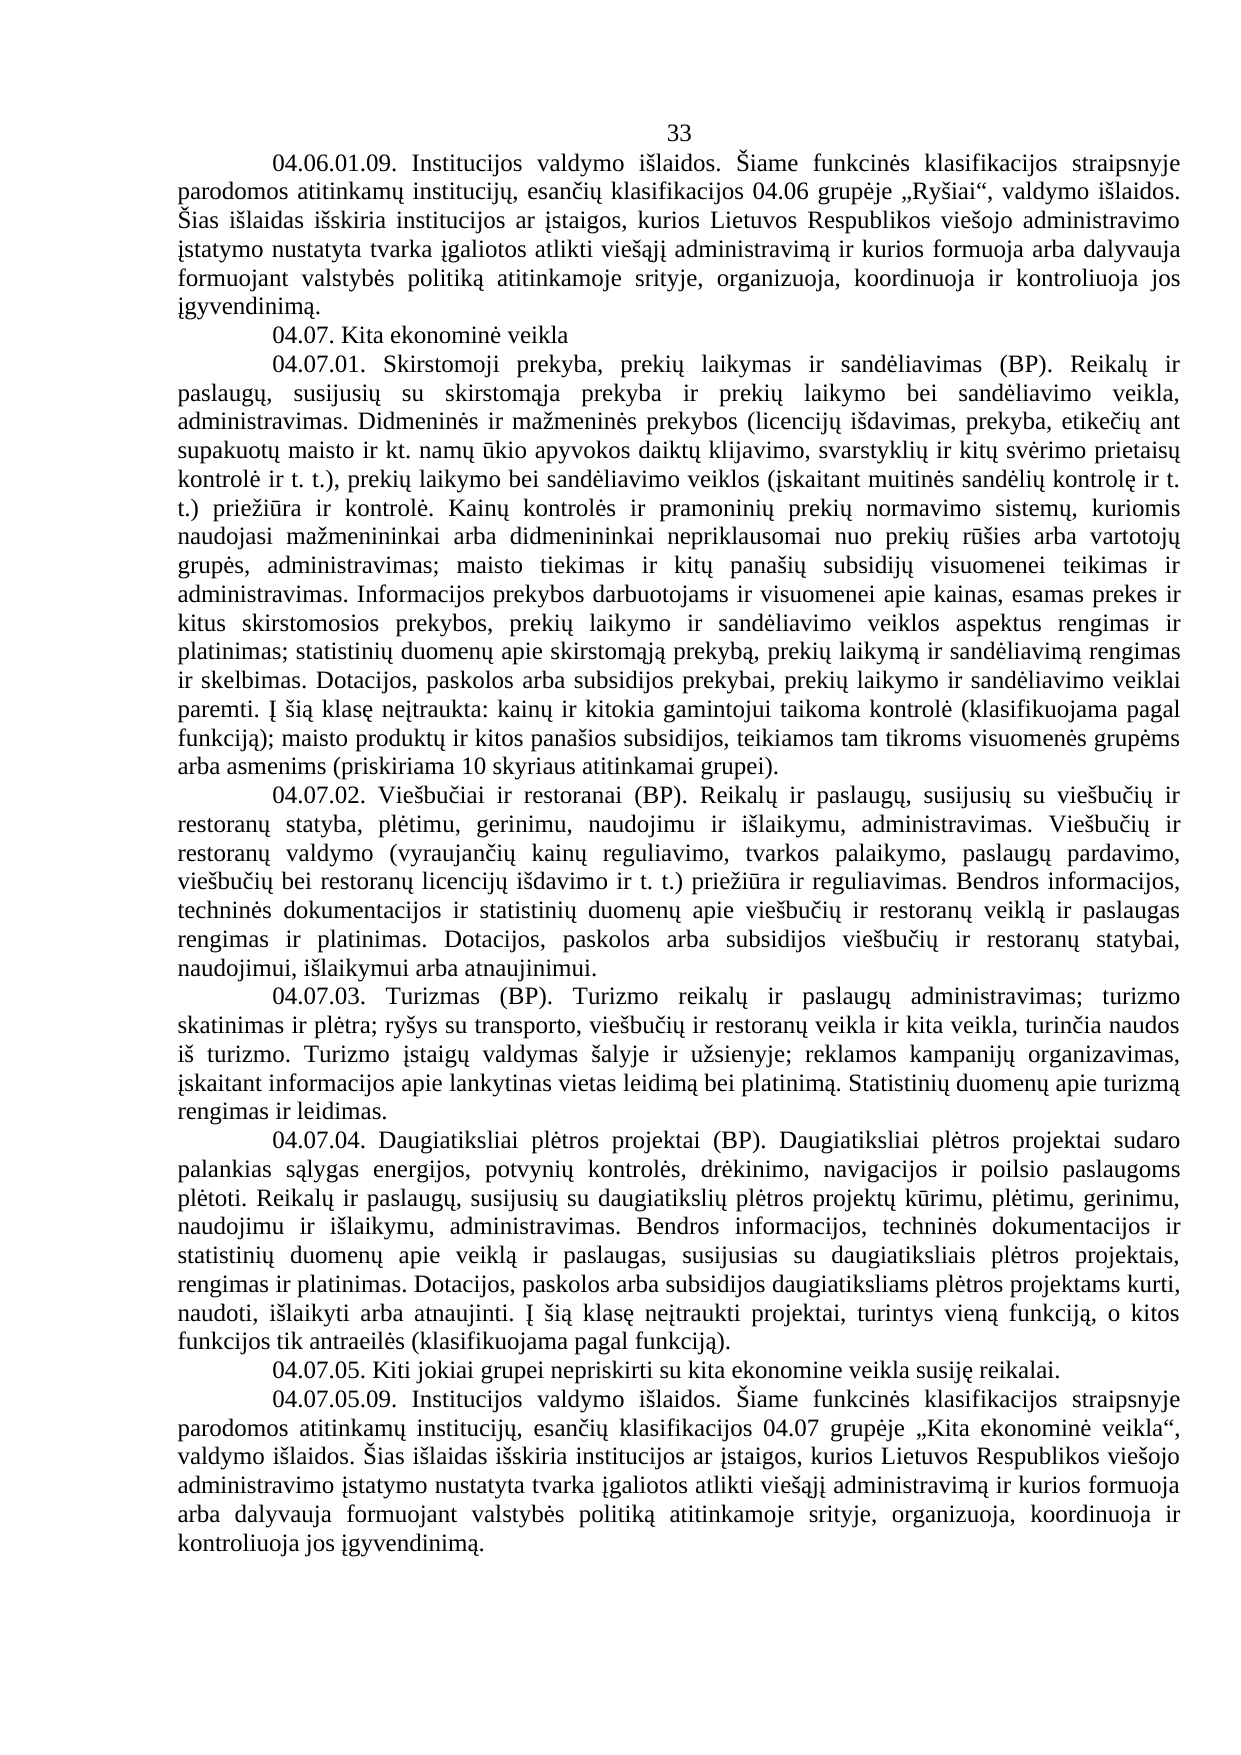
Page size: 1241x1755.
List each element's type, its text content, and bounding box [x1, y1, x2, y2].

text 04.07.01. Skirstomoji prekyba, prekių laikymas ir sandėliavimas (BP). Reikalų ir paslaugų, susijusių su skirstomąja prekyba ir prekių laikymo bei sandėliavimo veikla, administravimas. Didmeninės ir mažmeninės prekybos (licencijų išdavimas, prekyba, etikečių ant supakuotų maisto ir kt. namų ūkio apyvokos daiktų klijavimo, svarstyklių ir kitų svėrimo prietaisų kontrolė ir t. t.), prekių laikymo bei sandėliavimo veiklos (įskaitant muitinės sandėlių kontrolę ir t. t.) priežiūra ir kontrolė. Kainų kontrolės ir pramoninių prekių normavimo sistemų, kuriomis naudojasi mažmenininkai arba didmenininkai nepriklausomai nuo prekių rūšies arba vartotojų grupės, administravimas; maisto tiekimas ir kitų panašių subsidijų visuomenei teikimas ir administravimas. Informacijos prekybos darbuotojams ir visuomenei apie kainas, esamas prekes ir kitus skirstomosios prekybos, prekių laikymo ir sandėliavimo veiklos aspektus rengimas ir platinimas; statistinių duomenų apie skirstomąją prekybą, prekių laikymą ir sandėliavimą rengimas ir skelbimas. Dotacijos, paskolos arba subsidijos prekybai, prekių laikymo ir sandėliavimo veiklai paremti. Į šią klasę neįtraukta: kainų ir kitokia gamintojui taikoma kontrolė (klasifikuojama pagal funkciją); maisto produktų ir kitos panašios subsidijos, teikiamos tam tikroms visuomenės grupėms arba asmenims (priskiriama 10 skyriaus atitinkamai grupei). [177, 349, 1181, 780]
text 04.07.05. Kiti jokiai grupei nepriskirti su kita ekonomine veikla susiję reikalai. [177, 1355, 1181, 1384]
text 04.07.04. Daugiatiksliai plėtros projektai (BP). Daugiatiksliai plėtros projektai sudaro palankias sąlygas energijos, potvynių kontrolės, drėkinimo, navigacijos ir poilsio paslaugoms plėtoti. Reikalų ir paslaugų, susijusių su daugiatikslių plėtros projektų kūrimu, plėtimu, gerinimu, naudojimu ir išlaikymu, administravimas. Bendros informacijos, techninės dokumentacijos ir statistinių duomenų apie veiklą ir paslaugas, susijusias su daugiatiksliais plėtros projektais, rengimas ir platinimas. Dotacijos, paskolos arba subsidijos daugiatiksliams plėtros projektams kurti, naudoti, išlaikyti arba atnaujinti. Į šią klasę neįtraukti projektai, turintys vieną funkciją, o kitos funkcijos tik antraeilės (klasifikuojama pagal funkciją). [177, 1125, 1181, 1355]
text 04.06.01.09. Institucijos valdymo išlaidos. Šiame funkcinės klasifikacijos straipsnyje parodomos atitinkamų institucijų, esančių klasifikacijos 04.06 grupėje „Ryšiai“, valdymo išlaidos. Šias išlaidas išskiria institucijos ar įstaigos, kurios Lietuvos Respublikos viešojo administravimo įstatymo nustatyta tvarka įgaliotos atlikti viešąjį administravimą ir kurios formuoja arba dalyvauja formuojant valstybės politiką atitinkamoje srityje, organizuoja, koordinuoja ir kontroliuoja jos įgyvendinimą. [177, 148, 1181, 320]
text 04.07.05.09. Institucijos valdymo išlaidos. Šiame funkcinės klasifikacijos straipsnyje parodomos atitinkamų institucijų, esančių klasifikacijos 04.07 grupėje „Kita ekonominė veikla“, valdymo išlaidos. Šias išlaidas išskiria institucijos ar įstaigos, kurios Lietuvos Respublikos viešojo administravimo įstatymo nustatyta tvarka įgaliotos atlikti viešąjį administravimą ir kurios formuoja arba dalyvauja formuojant valstybės politiką atitinkamoje srityje, organizuoja, koordinuoja ir kontroliuoja jos įgyvendinimą. [177, 1384, 1181, 1556]
text 04.07.03. Turizmas (BP). Turizmo reikalų ir paslaugų administravimas; turizmo skatinimas ir plėtra; ryšys su transporto, viešbučių ir restoranų veikla ir kita veikla, turinčia naudos iš turizmo. Turizmo įstaigų valdymas šalyje ir užsienyje; reklamos kampanijų organizavimas, įskaitant informacijos apie lankytinas vietas leidimą bei platinimą. Statistinių duomenų apie turizmą rengimas ir leidimas. [177, 981, 1181, 1125]
text 04.07. Kita ekonominė veikla [177, 320, 1181, 349]
text 04.07.02. Viešbučiai ir restoranai (BP). Reikalų ir paslaugų, susijusių su viešbučių ir restoranų statyba, plėtimu, gerinimu, naudojimu ir išlaikymu, administravimas. Viešbučių ir restoranų valdymo (vyraujančių kainų reguliavimo, tvarkos palaikymo, paslaugų pardavimo, viešbučių bei restoranų licencijų išdavimo ir t. t.) priežiūra ir reguliavimas. Bendros informacijos, techninės dokumentacijos ir statistinių duomenų apie viešbučių ir restoranų veiklą ir paslaugas rengimas ir platinimas. Dotacijos, paskolos arba subsidijos viešbučių ir restoranų statybai, naudojimui, išlaikymui arba atnaujinimui. [177, 780, 1181, 981]
